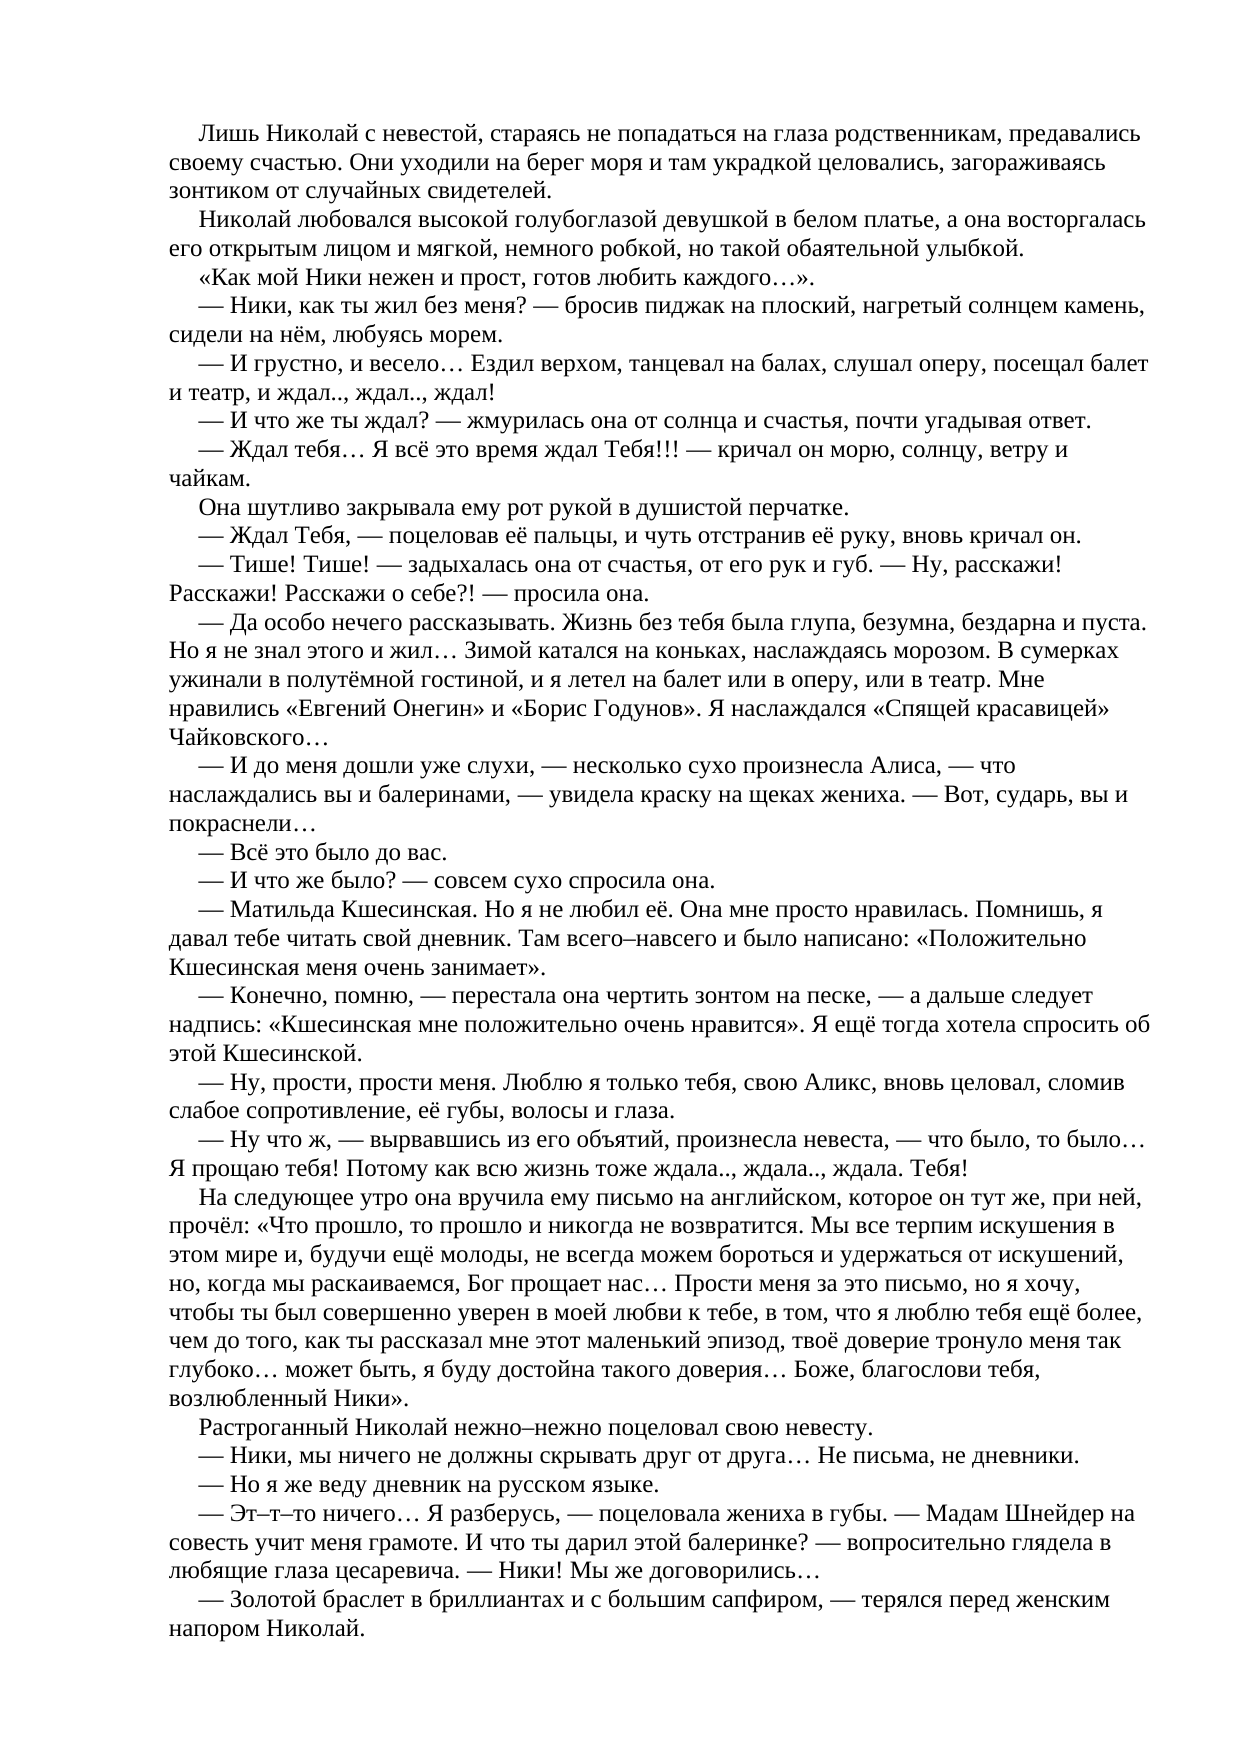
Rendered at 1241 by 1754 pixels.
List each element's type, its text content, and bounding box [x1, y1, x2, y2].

text — Ну что ж, — вырвавшись из его объятий, произнесла невеста, — что было, то было… Я прощаю тебя! Потому как всю жизнь тоже ждала.., ждала.., ждала. Тебя! [169, 1124, 1152, 1182]
text — Эт–т–то ничего… Я разберусь, — поцеловала жениха в губы. — Мадам Шнейдер на совесть учит меня грамоте. И что ты дарил этой балеринке? — вопросительно глядела в любящие глаза цесаревича. — Ники! Мы же договорились… [169, 1498, 1152, 1584]
text — Ну, прости, прости меня. Люблю я только тебя, свою Аликс, вновь целовал, сломив слабое сопротивление, её губы, волосы и глаза. [169, 1067, 1152, 1124]
text — Золотой браслет в бриллиантах и с большим сапфиром, — терялся перед женским напором Николай. [169, 1584, 1152, 1642]
text Она шутливо закрывала ему рот рукой в душистой перчатке. [169, 492, 1152, 521]
text — Да особо нечего рассказывать. Жизнь без тебя была глупа, безумна, бездарна и пуста. Но я не знал этого и жил… Зимой катался на коньках, наслаждаясь морозом. В сумерках ужинали в полутёмной гостиной, и я летел на балет или в оперу, или в театр. Мне нравились «Евгений Онегин» и «Борис Годунов». Я наслаждался «Спящей красавицей» Чайковского… [169, 607, 1152, 751]
text — И грустно, и весело… Ездил верхом, танцевал на балах, слушал оперу, посещал балет и театр, и ждал.., ждал.., ждал! [169, 348, 1152, 406]
text — Тише! Тише! — задыхалась она от счастья, от его рук и губ. — Ну, расскажи! Расскажи! Расскажи о себе?! — просила она. [169, 549, 1152, 607]
text — Но я же веду дневник на русском языке. [169, 1469, 1152, 1498]
text Лишь Николай с невестой, стараясь не попадаться на глаза родственникам, предавались своему счастью. Они уходили на берег моря и там украдкой целовались, загораживаясь зонтиком от случайных свидетелей. [169, 118, 1152, 204]
text — И до меня дошли уже слухи, — несколько сухо произнесла Алиса, — что наслаждались вы и балеринами, — увидела краску на щеках жениха. — Вот, сударь, вы и покраснели… [169, 751, 1152, 837]
text — Ждал тебя… Я всё это время ждал Тебя!!! — кричал он морю, солнцу, ветру и чайкам. [169, 434, 1152, 492]
text — Конечно, помню, — перестала она чертить зонтом на песке, — а дальше следует надпись: «Кшесинская мне положительно очень нравится». Я ещё тогда хотела спросить об этой Кшесинской. [169, 981, 1152, 1067]
text — Всё это было до вас. [169, 837, 1152, 866]
text — Ждал Тебя, — поцеловав её пальцы, и чуть отстранив её руку, вновь кричал он. [169, 521, 1152, 549]
text «Как мой Ники нежен и прост, готов любить каждого…». [169, 262, 1152, 291]
text На следующее утро она вручила ему письмо на английском, которое он тут же, при ней, прочёл: «Что прошло, то прошло и никогда не возвратится. Мы все терпим искушения в этом мире и, будучи ещё молоды, не всегда можем бороться и удержаться от искушений, но, когда мы раскаиваемся, Бог прощает нас… Прости меня за это письмо, но я хочу, чтобы ты был совершенно уверен в моей любви к тебе, в том, что я люблю тебя ещё более, чем до того, как ты рассказал мне этот маленький эпизод, твоё доверие тронуло меня так глубоко… может быть, я буду достойна такого доверия… Боже, благослови тебя, возлюбленный Ники». [169, 1182, 1152, 1412]
text Растроганный Николай нежно–нежно поцеловал свою невесту. [169, 1412, 1152, 1441]
text — Ники, как ты жил без меня? — бросив пиджак на плоский, нагретый солнцем камень, сидели на нём, любуясь морем. [169, 291, 1152, 348]
text — Матильда Кшесинская. Но я не любил её. Она мне просто нравилась. Помнишь, я давал тебе читать свой дневник. Там всего–навсего и было написано: «Положительно Кшесинская меня очень занимает». [169, 894, 1152, 981]
text — И что же было? — совсем сухо спросила она. [169, 866, 1152, 894]
text Николай любовался высокой голубоглазой девушкой в белом платье, а она восторгалась его открытым лицом и мягкой, немного робкой, но такой обаятельной улыбкой. [169, 204, 1152, 262]
text — И что же ты ждал? — жмурилась она от солнца и счастья, почти угадывая ответ. [169, 406, 1152, 434]
text — Ники, мы ничего не должны скрывать друг от друга… Не письма, не дневники. [169, 1441, 1152, 1469]
